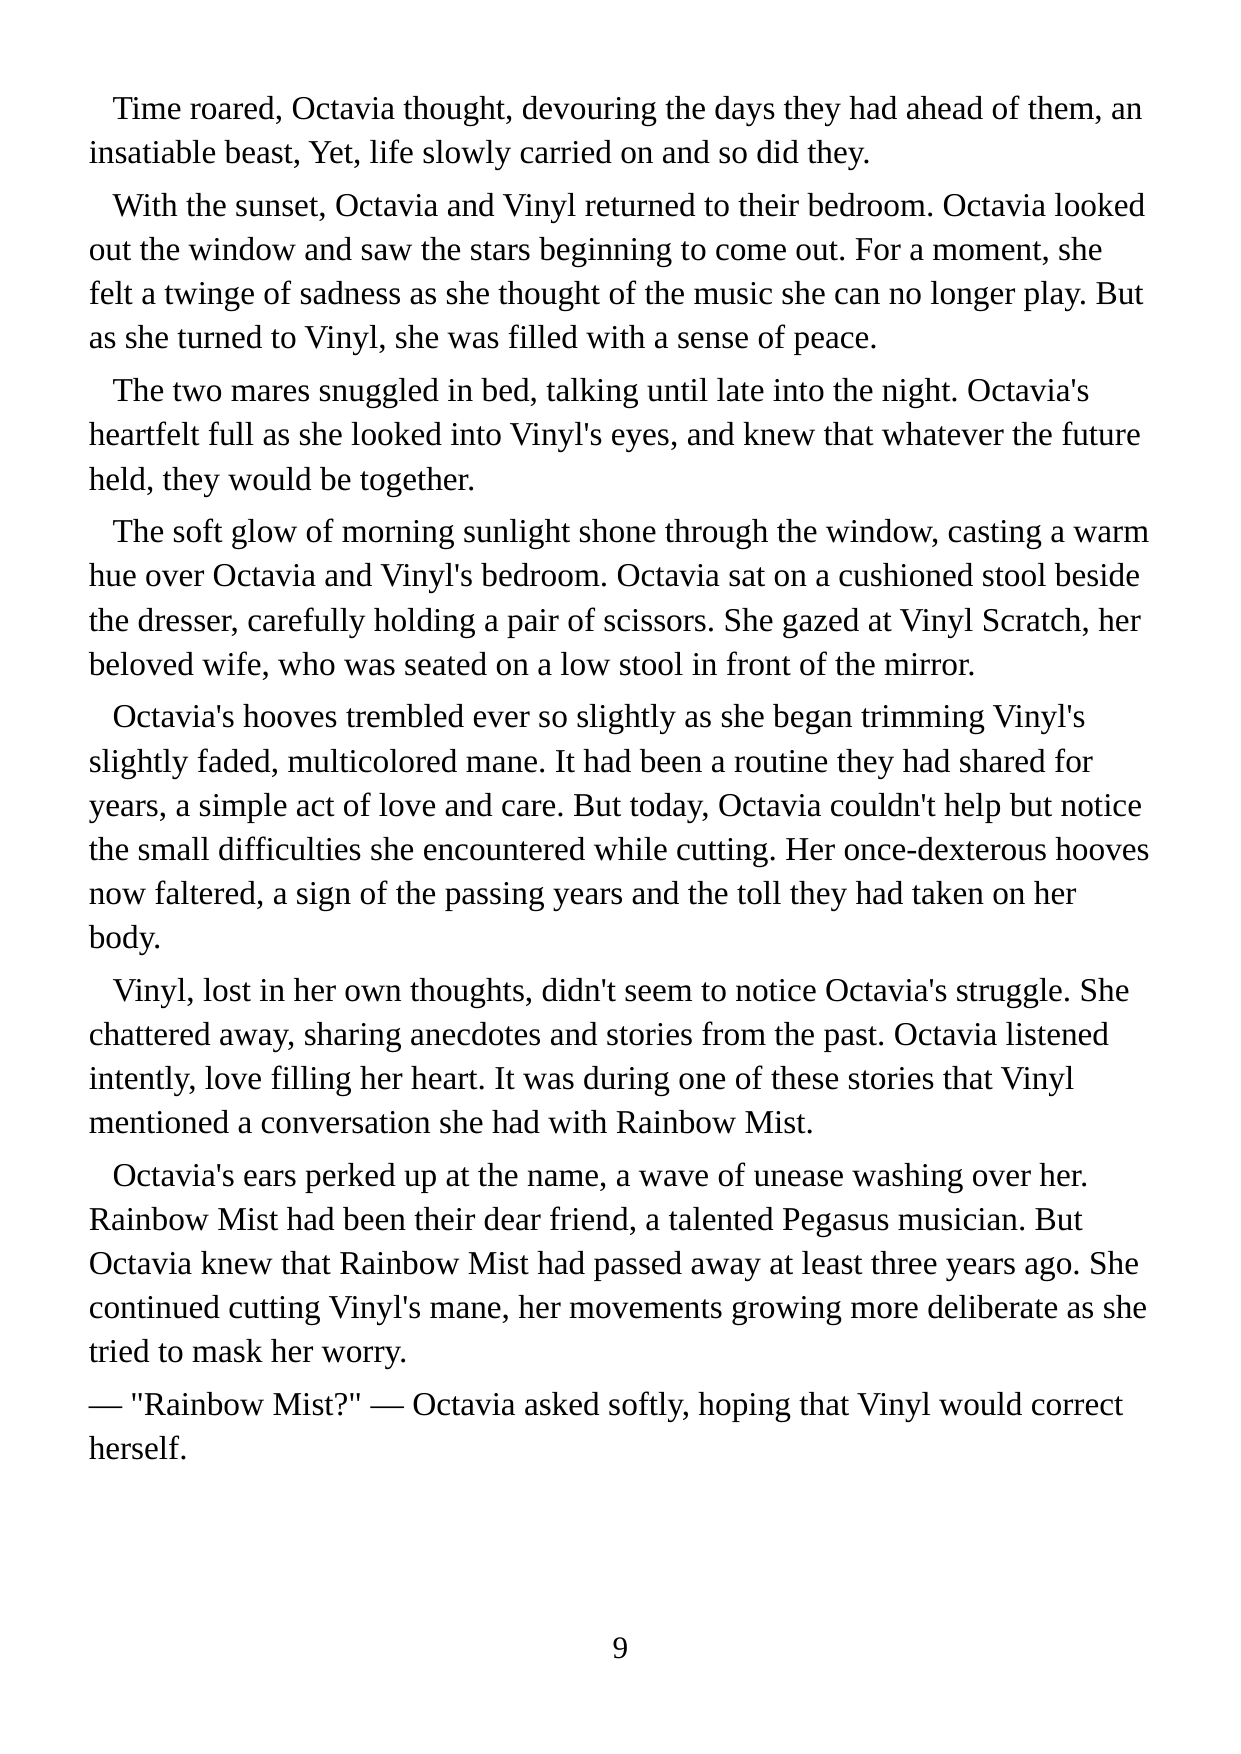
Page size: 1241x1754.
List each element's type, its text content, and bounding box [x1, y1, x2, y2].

text Time roared, Octavia thought, devouring the days they had ahead of them, an insatiable beast, Yet, life slowly carried on and so did they. [88, 88, 1152, 171]
text — "Rainbow Mist?" — Octavia asked softly, hoping that Vinyl would correct herself. [88, 1384, 1152, 1467]
text Vinyl, lost in her own thoughts, didn't seem to notice Octavia's struggle. She chattered away, sharing anecdotes and stories from the past. Octavia listened intently, love filling her heart. It was during one of these stories that Vinyl mentioned a conversation she had with Rainbow Mist. [88, 970, 1152, 1141]
text Octavia's hooves trembled ever so slightly as she began trimming Vinyl's slightly faded, multicolored mane. It had been a routine they had shared for years, a simple act of love and care. But today, Octavia couldn't help but notice the small difficulties she encountered while cutting. Her once-dexterous hooves now faltered, a sign of the passing years and the toll they had taken on her body. [88, 697, 1152, 955]
text With the sunset, Octavia and Vinyl returned to their bedroom. Octavia looked out the window and saw the stars beginning to come out. For a moment, she felt a twinge of sadness as she thought of the music she can no longer play. But as she turned to Vinyl, she was filled with a sense of peace. [88, 186, 1152, 356]
text Octavia's ears perked up at the name, a wave of unease washing over her. Rainbow Mist had been their dear friend, a talented Pegasus musician. But Octavia knew that Rainbow Mist had passed away at least three years ago. She continued cutting Vinyl's mane, her movements growing more deliberate as she tried to mask her worry. [88, 1155, 1152, 1370]
text The soft glow of morning sunlight shone through the window, casting a warm hue over Octavia and Vinyl's bedroom. Octavia sat on a cushioned stool beside the dresser, carefully holding a pair of scissors. She gazed at Vinyl Scratch, her beloved wife, who was seated on a low stool in front of the mirror. [88, 512, 1152, 682]
text The two mares snuggled in bed, talking until late into the night. Octavia's heartfelt full as she looked into Vinyl's eyes, and knew that whatever the future held, they would be together. [88, 371, 1152, 497]
